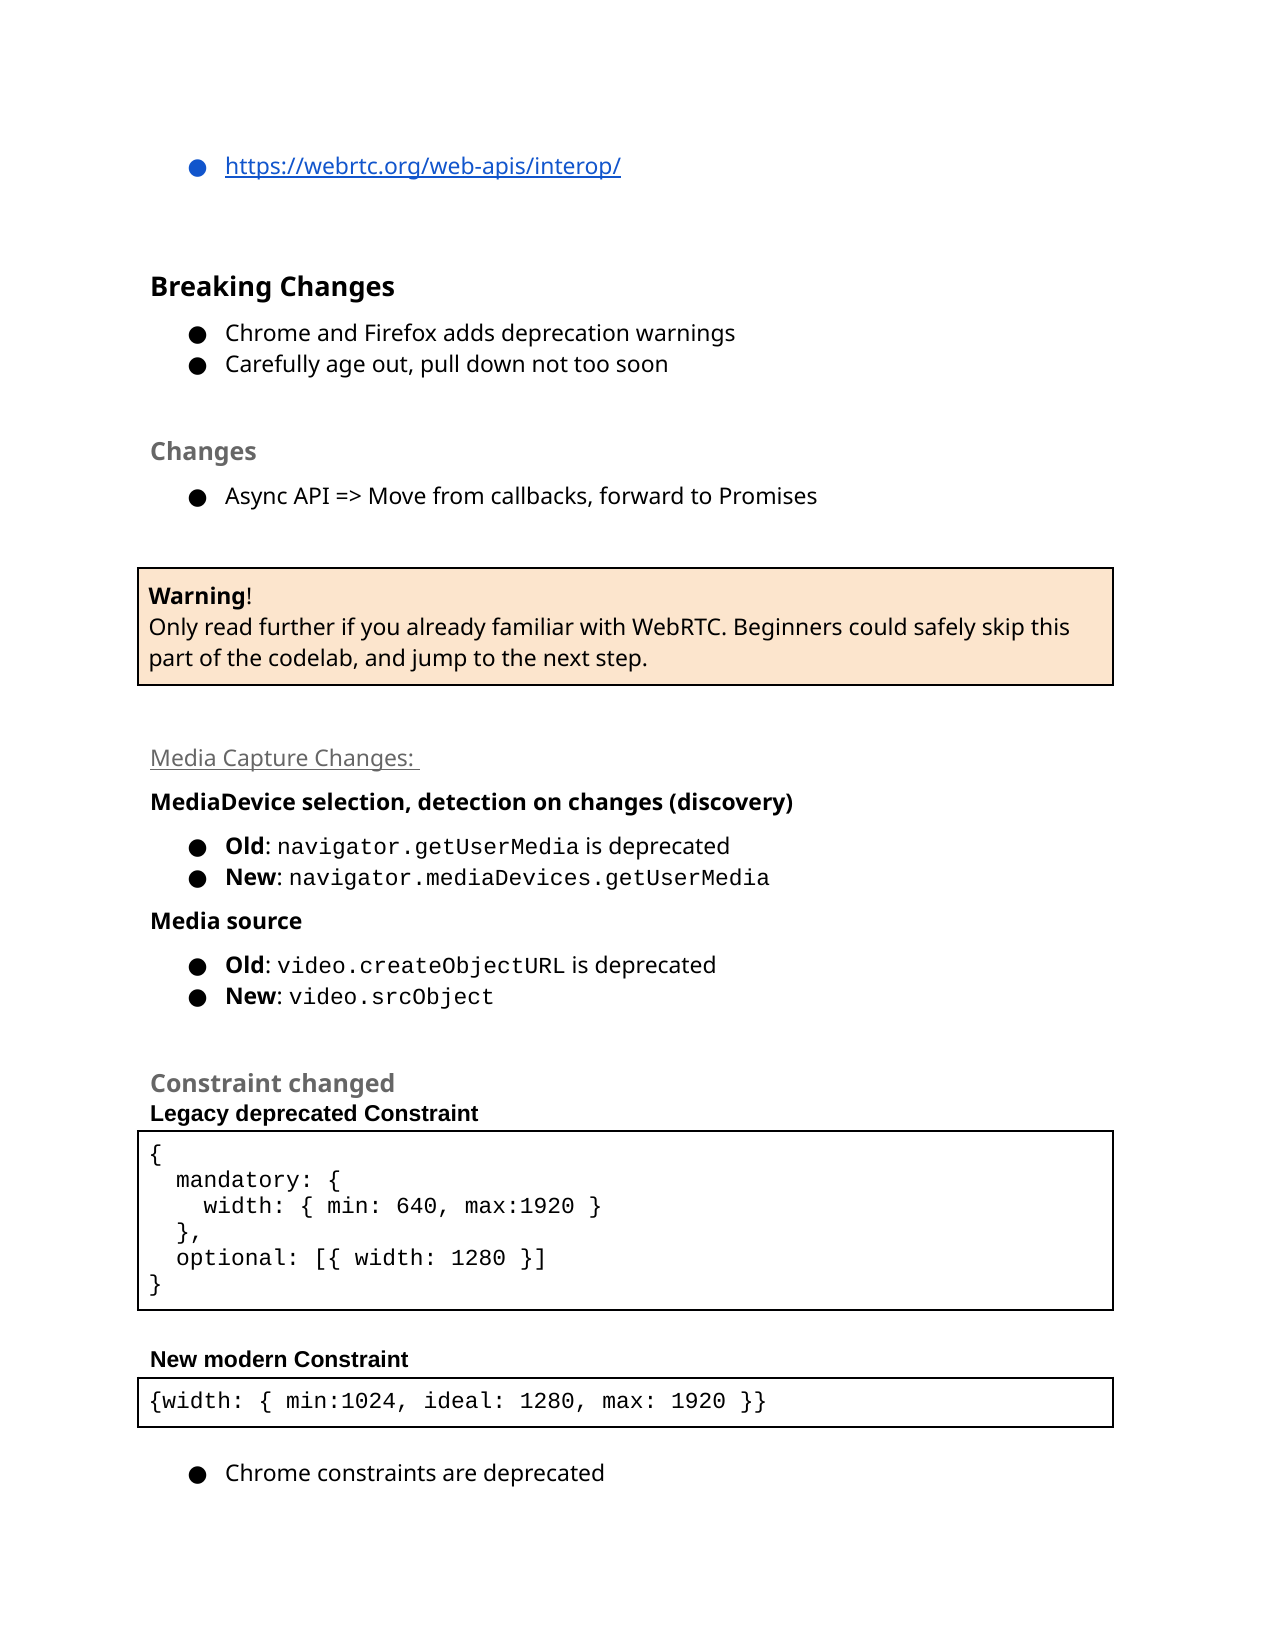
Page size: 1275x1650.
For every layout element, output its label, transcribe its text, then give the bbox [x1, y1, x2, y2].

text Legacy deprecated Constraint [150, 1100, 1125, 1126]
list https://webrtc.org/web-apis/interop/ [187, 150, 1125, 181]
list New: video.srcObject [187, 980, 1125, 1011]
subtitle Breaking Changes [150, 267, 1125, 304]
list New: navigator.mediaDevices.getUserMedia [187, 861, 1125, 892]
list Async API => Move from callbacks, forward to Promises [187, 480, 1125, 511]
subtitle Changes [150, 433, 1125, 467]
table_header { mandatory: { width: { min: 640, max:1920 } }, optional: [{ width: 1280 }] } [139, 1132, 1112, 1308]
text MediaDevice selection, detection on changes (discovery) [150, 786, 1125, 817]
list Old: video.createObjectURL is deprecated [187, 949, 1125, 980]
list Old: navigator.getUserMedia is deprecated [187, 830, 1125, 861]
text Media source [150, 905, 1125, 936]
subtitle Constraint changed [150, 1066, 1125, 1100]
list Chrome constraints are deprecated [187, 1457, 1125, 1489]
table_header Warning! Only read further if you already familiar with WebRTC. Beginners could safely skip this part of the codelab, and jump to the next step. [139, 569, 1112, 684]
list Carefully age out, pull down not too soon [187, 348, 1125, 379]
list Chrome and Firefox adds deprecation warnings [187, 317, 1125, 348]
table_header {width: { min:1024, ideal: 1280, max: 1920 }} [139, 1379, 1112, 1426]
subtitle Media Capture Changes: [150, 742, 1125, 773]
text New modern Constraint [150, 1346, 1125, 1373]
